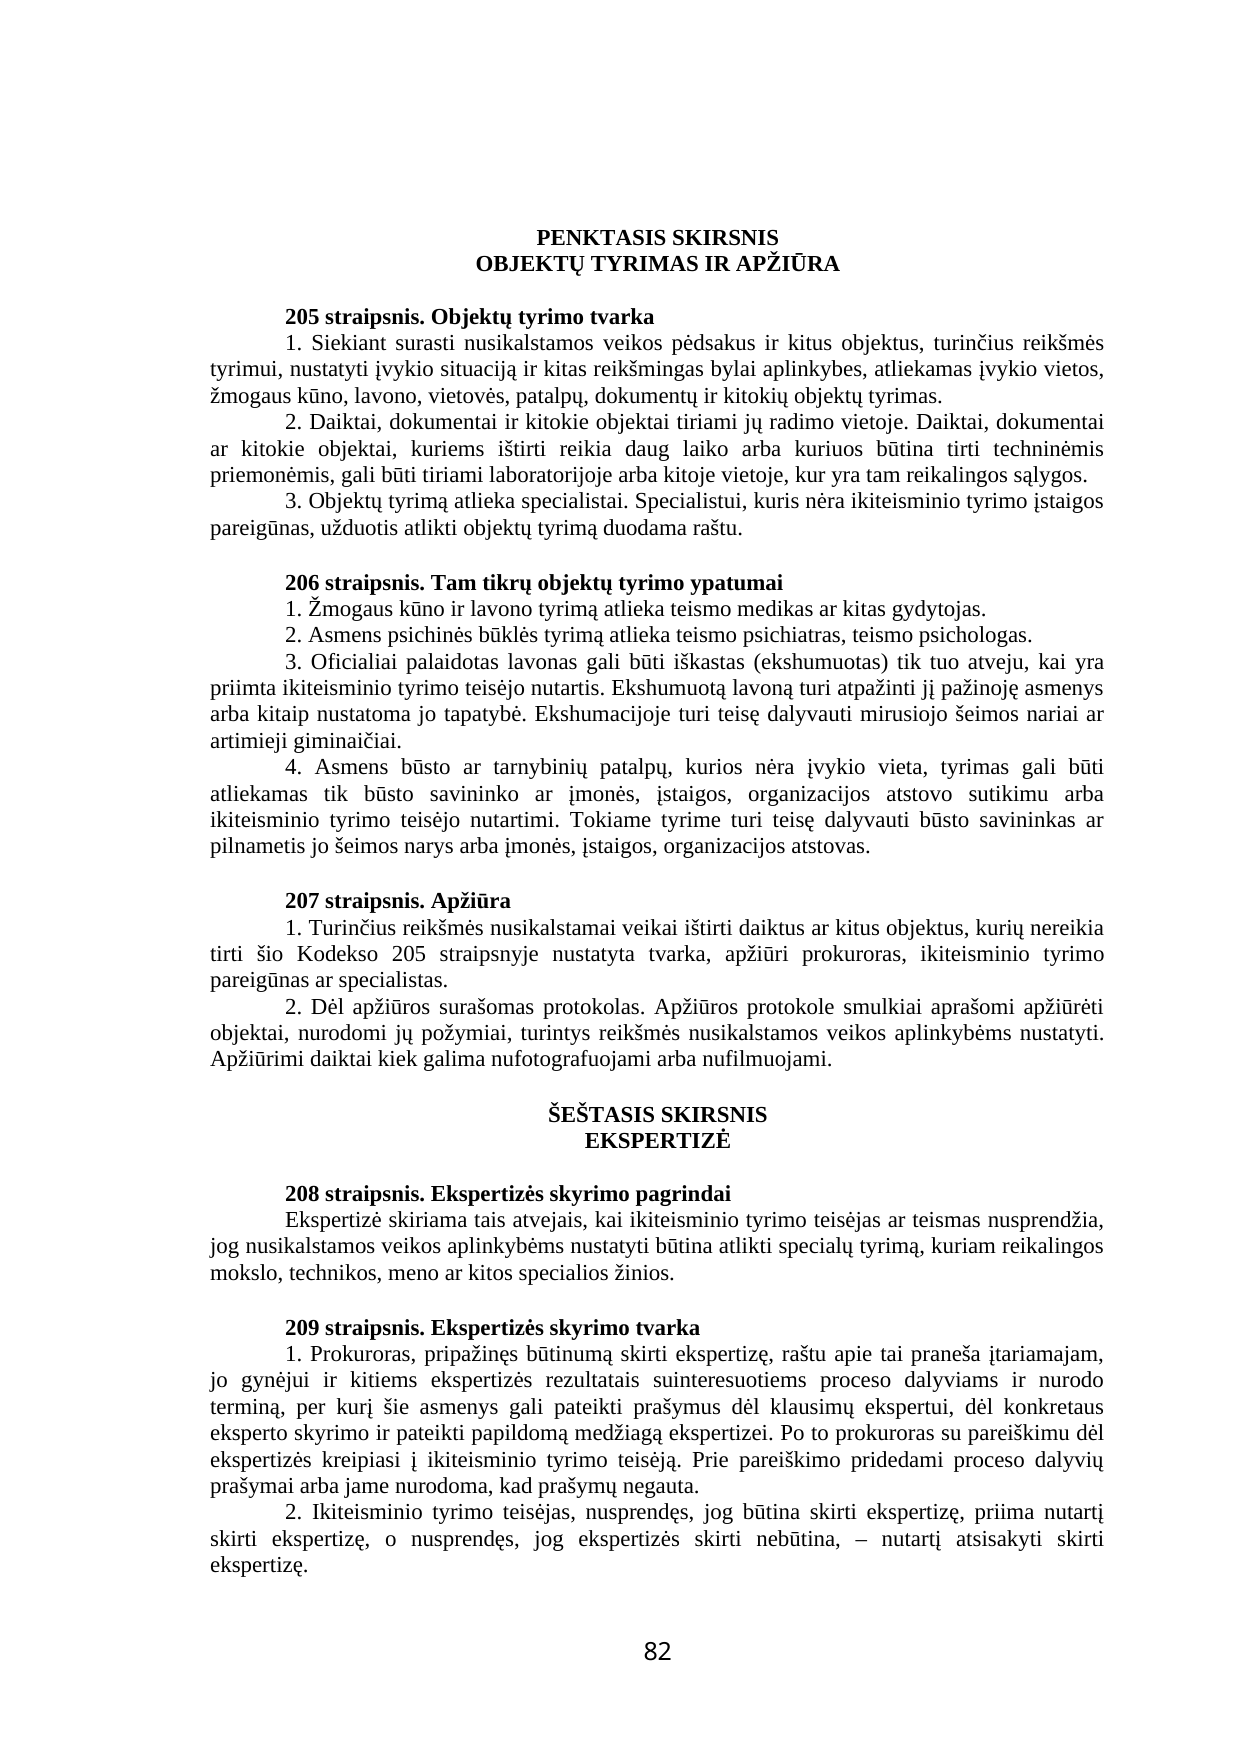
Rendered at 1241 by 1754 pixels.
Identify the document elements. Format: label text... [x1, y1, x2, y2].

text 2. Dėl apžiūros surašomas protokolas. Apžiūros protokole smulkiai aprašomi apžiūrėti objektai, nurodomi jų požymiai, turintys reikšmės nusikalstamos veikos aplinkybėms nustatyti. Apžiūrimi daiktai kiek galima nufotografuojami arba nufilmuojami. [210, 993, 1106, 1072]
text 2. Ikiteisminio tyrimo teisėjas, nusprendęs, jog būtina skirti ekspertizę, priima nutartį skirti ekspertizę, o nusprendęs, jog ekspertizės skirti nebūtina, – nutartį atsisakyti skirti ekspertizę. [210, 1498, 1106, 1577]
text Ekspertizė skiriama tais atvejais, kai ikiteisminio tyrimo teisėjas ar teismas nusprendžia, jog nusikalstamos veikos aplinkybėms nustatyti būtina atlikti specialų tyrimą, kuriam reikalingos mokslo, technikos, meno ar kitos specialios žinios. [210, 1206, 1106, 1285]
text 207 straipsnis. Apžiūra [210, 887, 1106, 914]
text Ekspertizė [210, 1127, 1106, 1153]
text 209 straipsnis. Ekspertizės skyrimo tvarka [210, 1314, 1106, 1340]
text 1. Žmogaus kūno ir lavono tyrimą atlieka teismo medikas ar kitas gydytojas. [210, 595, 1106, 621]
text 4. Asmens būsto ar tarnybinių patalpų, kurios nėra įvykio vieta, tyrimas gali būti atliekamas tik būsto savininko ar įmonės, įstaigos, organizacijos atstovo sutikimu arba ikiteisminio tyrimo teisėjo nutartimi. Tokiame tyrime turi teisę dalyvauti būsto savininkas ar pilnametis jo šeimos narys arba įmonės, įstaigos, organizacijos atstovas. [210, 753, 1106, 859]
text 1. Turinčius reikšmės nusikalstamai veikai ištirti daiktus ar kitus objektus, kurių nereikia tirti šio Kodekso 205 straipsnyje nustatyta tvarka, apžiūri prokuroras, ikiteisminio tyrimo pareigūnas ar specialistas. [210, 914, 1106, 993]
text 1. Prokuroras, pripažinęs būtinumą skirti ekspertizę, raštu apie tai praneša įtariamajam, jo gynėjui ir kitiems ekspertizės rezultatais suinteresuotiems proceso dalyviams ir nurodo terminą, per kurį šie asmenys gali pateikti prašymus dėl klausimų ekspertui, dėl konkretaus eksperto skyrimo ir pateikti papildomą medžiagą ekspertizei. Po to prokuroras su pareiškimu dėl ekspertizės kreipiasi į ikiteisminio tyrimo teisėją. Prie pareiškimo pridedami proceso dalyvių prašymai arba jame nurodoma, kad prašymų negauta. [210, 1340, 1106, 1498]
text 206 straipsnis. Tam tikrų objektų tyrimo ypatumai [210, 569, 1106, 595]
text 1. Siekiant surasti nusikalstamos veikos pėdsakus ir kitus objektus, turinčius reikšmės tyrimui, nustatyti įvykio situaciją ir kitas reikšmingas bylai aplinkybes, atliekamas įvykio vietos, žmogaus kūno, lavono, vietovės, patalpų, dokumentų ir kitokių objektų tyrimas. [210, 329, 1106, 408]
text 205 straipsnis. Objektų tyrimo tvarka [210, 303, 1106, 329]
text Objektų tyrimas IR APŽIŪRA [210, 250, 1106, 276]
text ŠEŠTASIS SKIRSNIS [210, 1101, 1106, 1127]
text 2. Daiktai, dokumentai ir kitokie objektai tiriami jų radimo vietoje. Daiktai, dokumentai ar kitokie objektai, kuriems ištirti reikia daug laiko arba kuriuos būtina tirti techninėmis priemonėmis, gali būti tiriami laboratorijoje arba kitoje vietoje, kur yra tam reikalingos sąlygos. [210, 408, 1106, 487]
text 3. Objektų tyrimą atlieka specialistai. Specialistui, kuris nėra ikiteisminio tyrimo įstaigos pareigūnas, užduotis atlikti objektų tyrimą duodama raštu. [210, 487, 1106, 540]
text 3. Oficialiai palaidotas lavonas gali būti iškastas (ekshumuotas) tik tuo atveju, kai yra priimta ikiteisminio tyrimo teisėjo nutartis. Ekshumuotą lavoną turi atpažinti jį pažinoję asmenys arba kitaip nustatoma jo tapatybė. Ekshumacijoje turi teisę dalyvauti mirusiojo šeimos nariai ar artimieji giminaičiai. [210, 648, 1106, 753]
text 2. Asmens psichinės būklės tyrimą atlieka teismo psichiatras, teismo psichologas. [210, 621, 1106, 648]
text 208 straipsnis. Ekspertizės skyrimo pagrindai [210, 1180, 1106, 1206]
text PENKTASIS SKIRSNIS [210, 224, 1106, 250]
